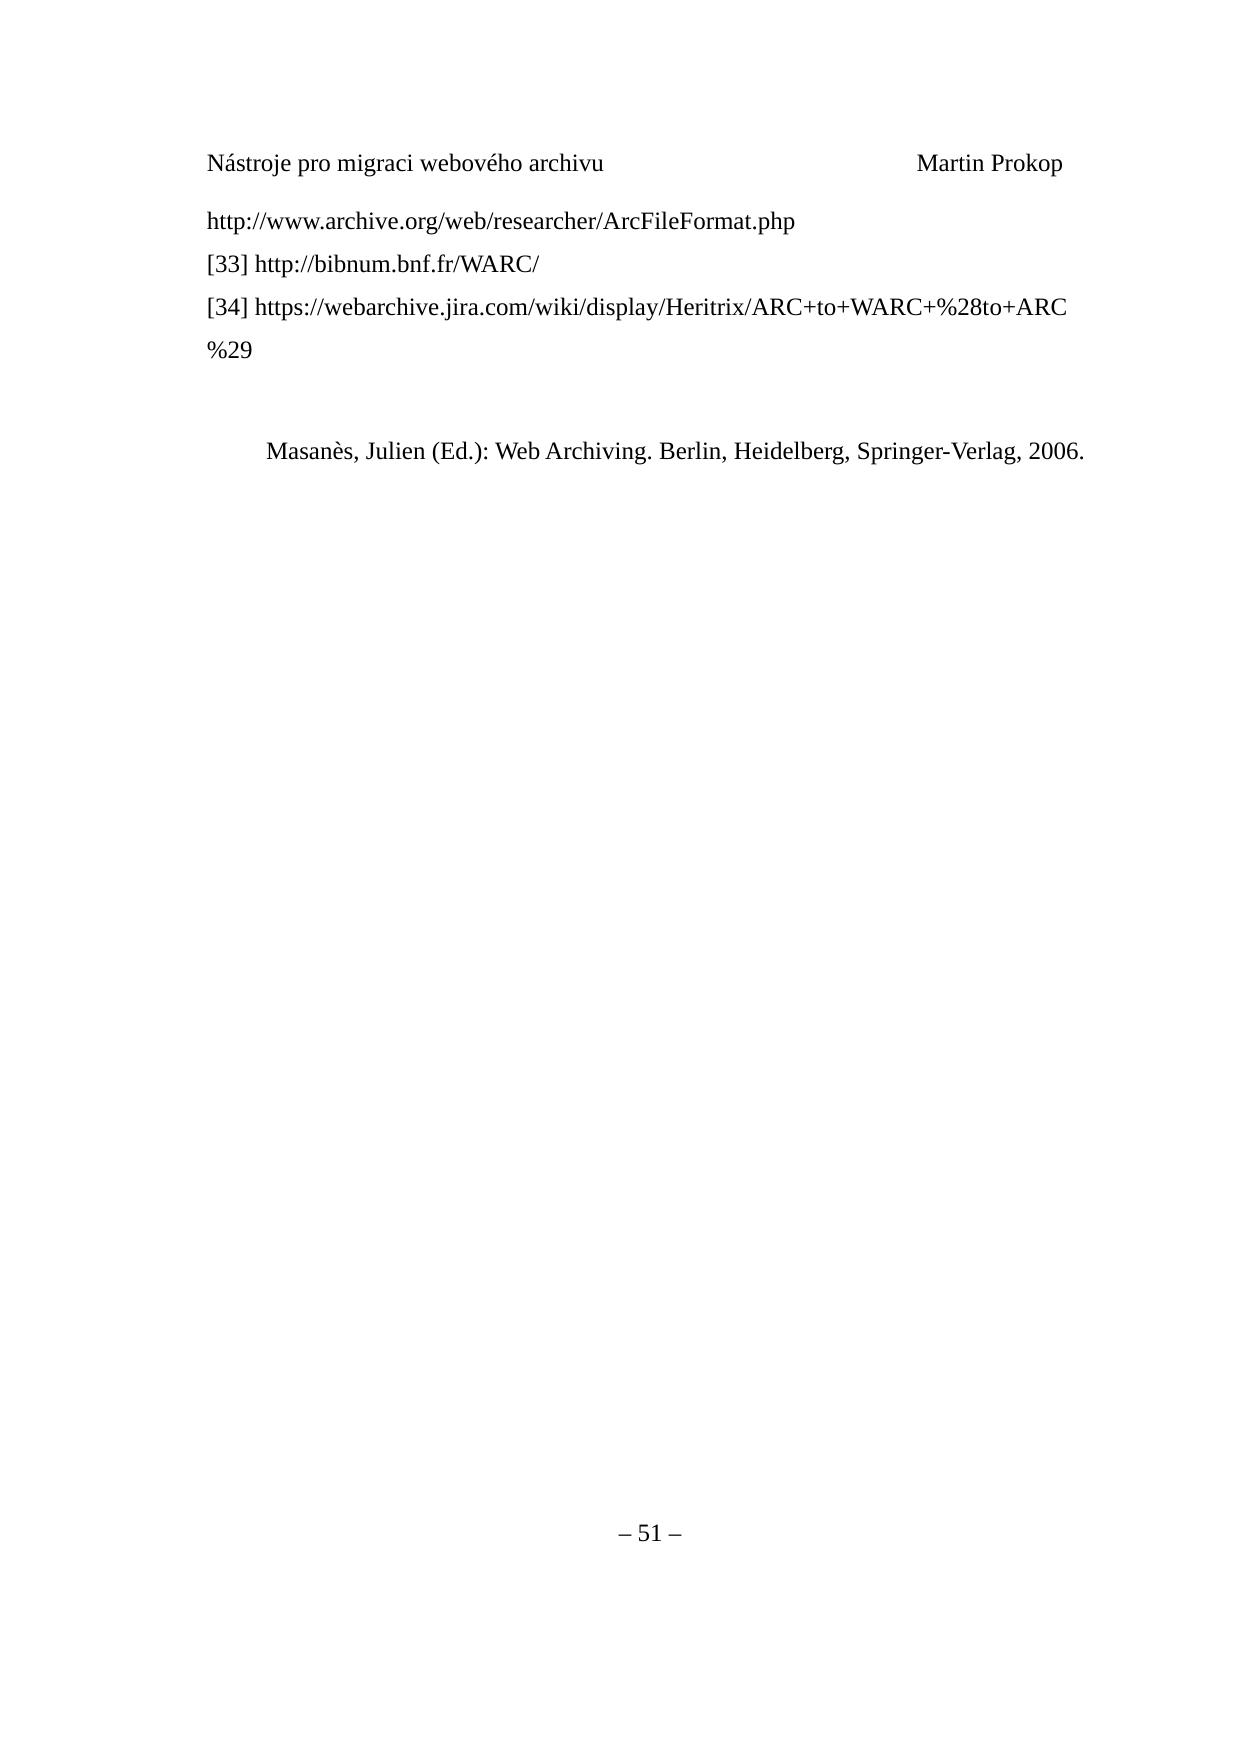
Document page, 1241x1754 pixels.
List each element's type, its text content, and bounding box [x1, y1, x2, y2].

text Masanès, Julien (Ed.): Web Archiving. Berlin, Heidelberg, Springer-Verlag, 2006. [207, 436, 1093, 464]
text http://www.archive.org/web/researcher/ArcFileFormat.php [207, 206, 1093, 234]
text [33] http://bibnum.bnf.fr/WARC/ [207, 249, 1093, 278]
text [34] https://webarchive.jira.com/wiki/display/Heritrix/ARC+to+WARC+%28to+ARC%29 [207, 292, 1093, 364]
